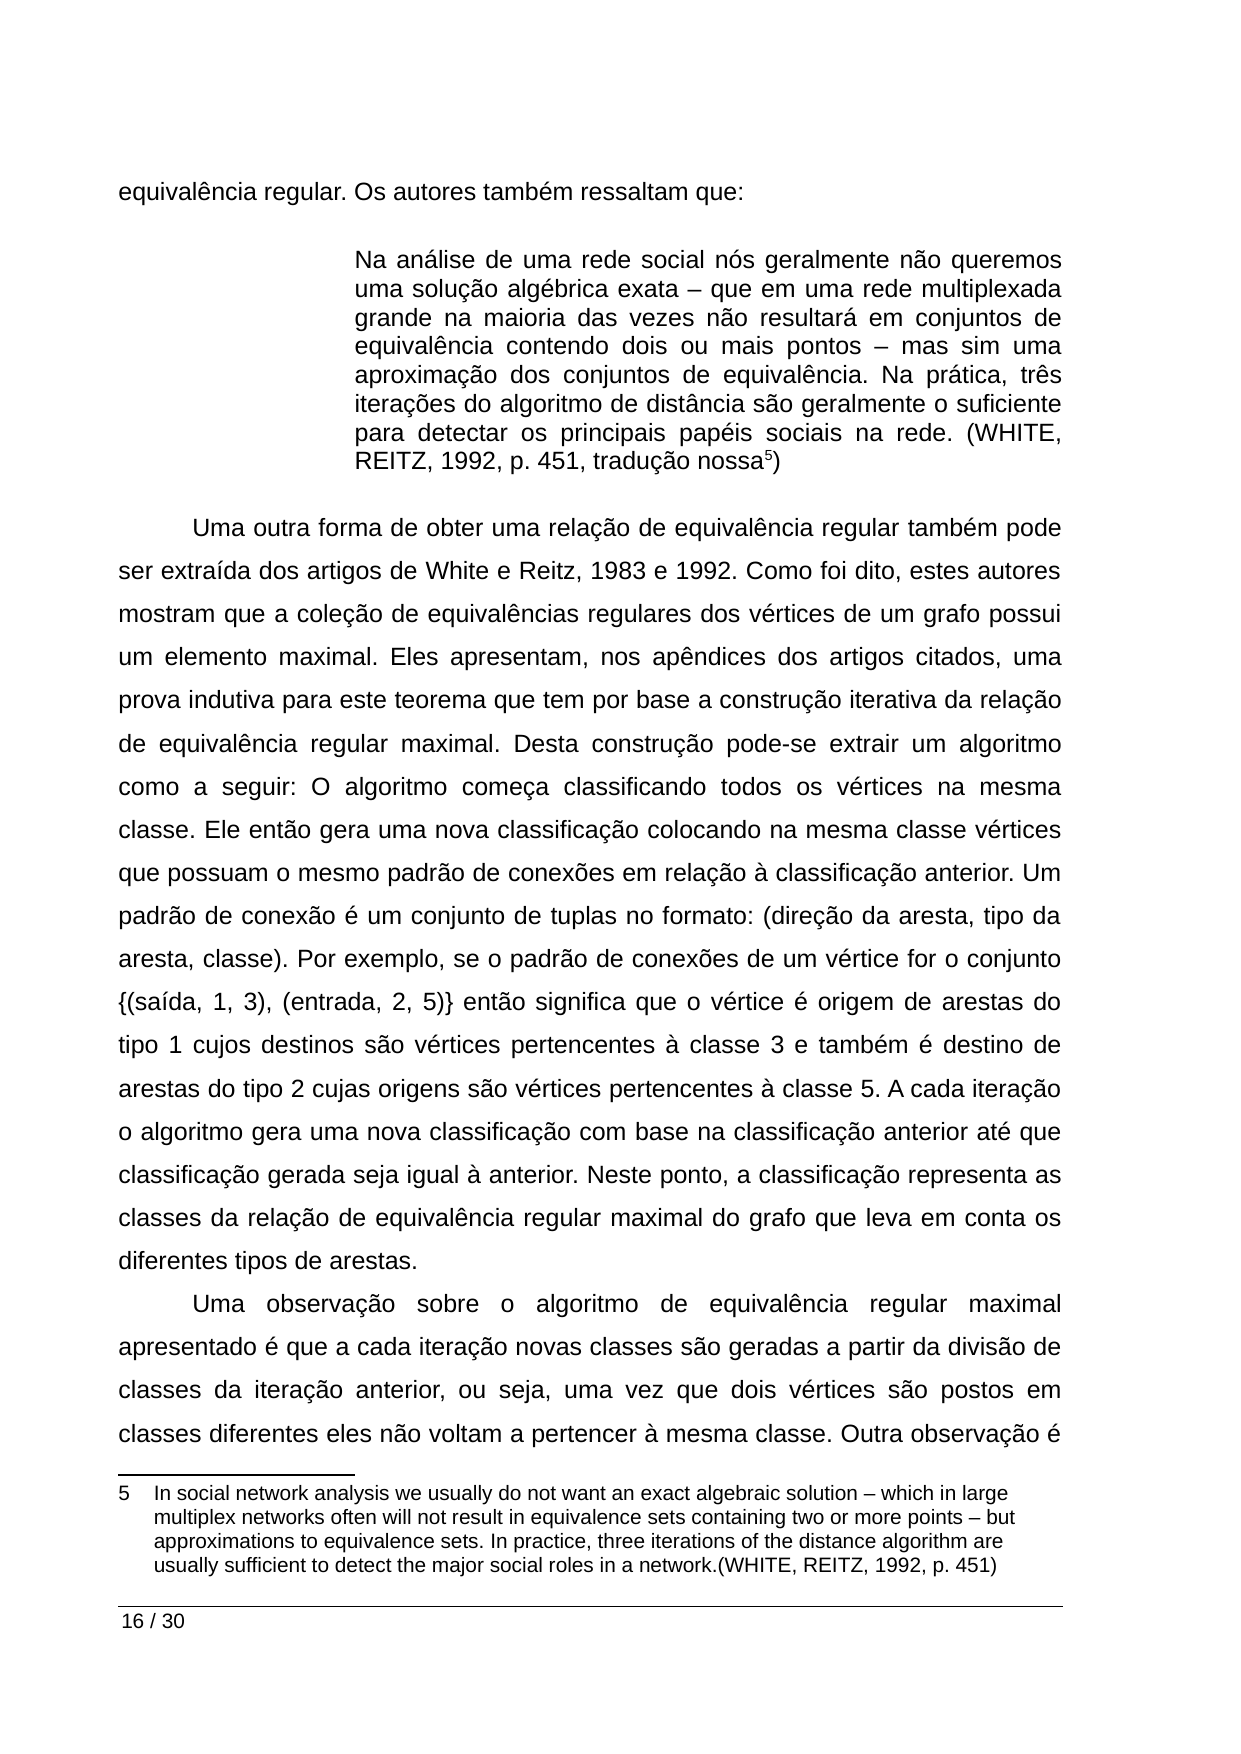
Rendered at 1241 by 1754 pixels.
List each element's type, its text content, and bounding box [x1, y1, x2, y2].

text Uma observação sobre o algoritmo de equivalência regular maximal apresentado é que a cada iteração novas classes são geradas a partir da divisão de classes da iteração anterior, ou seja, uma vez que dois vértices são postos em classes diferentes eles não voltam a pertencer à mesma classe. Outra observação é [118, 1289, 1063, 1447]
text Uma outra forma de obter uma relação de equivalência regular também pode ser extraída dos artigos de White e Reitz, 1983 e 1992. Como foi dito, estes autores mostram que a coleção de equivalências regulares dos vértices de um grafo possui um elemento maximal. Eles apresentam, nos apêndices dos artigos citados, uma prova indutiva para este teorema que tem por base a construção iterativa da relação de equivalência regular maximal. Desta construção pode-se extrair um algoritmo como a seguir: O algoritmo começa classificando todos os vértices na mesma classe. Ele então gera uma nova classificação colocando na mesma classe vértices que possuam o mesmo padrão de conexões em relação à classificação anterior. Um padrão de conexão é um conjunto de tuplas no formato: (direção da aresta, tipo da aresta, classe). Por exemplo, se o padrão de conexões de um vértice for o conjunto {(saída, 1, 3), (entrada, 2, 5)} então significa que o vértice é origem de arestas do tipo 1 cujos destinos são vértices pertencentes à classe 3 e também é destino de arestas do tipo 2 cujas origens são vértices pertencentes à classe 5. A cada iteração o algoritmo gera uma nova classificação com base na classificação anterior até que classificação gerada seja igual à anterior. Neste ponto, a classificação representa as classes da relação de equivalência regular maximal do grafo que leva em conta os diferentes tipos de arestas. [118, 513, 1063, 1275]
text In social network analysis we usually do not want an exact algebraic solution – which in large multiplex networks often will not result in equivalence sets containing two or more points – but approximations to equivalence sets. In practice, three iterations of the distance algorithm are usually sufficient to detect the major social roles in a network.(WHITE, REITZ, 1992, p. 451) [118, 1481, 1063, 1576]
text Na análise de uma rede social nós geralmente não queremos uma solução algébrica exata – que em uma rede multiplexada grande na maioria das vezes não resultará em conjuntos de equivalência contendo dois ou mais pontos – mas sim uma aproximação dos conjuntos de equivalência. Na prática, três iterações do algoritmo de distância são geralmente o suficiente para detectar os principais papéis sociais na rede. (WHITE, REITZ, 1992, p. 451, tradução nossa) [354, 245, 1063, 475]
text equivalência regular. Os autores também ressaltam que: [118, 177, 1063, 206]
